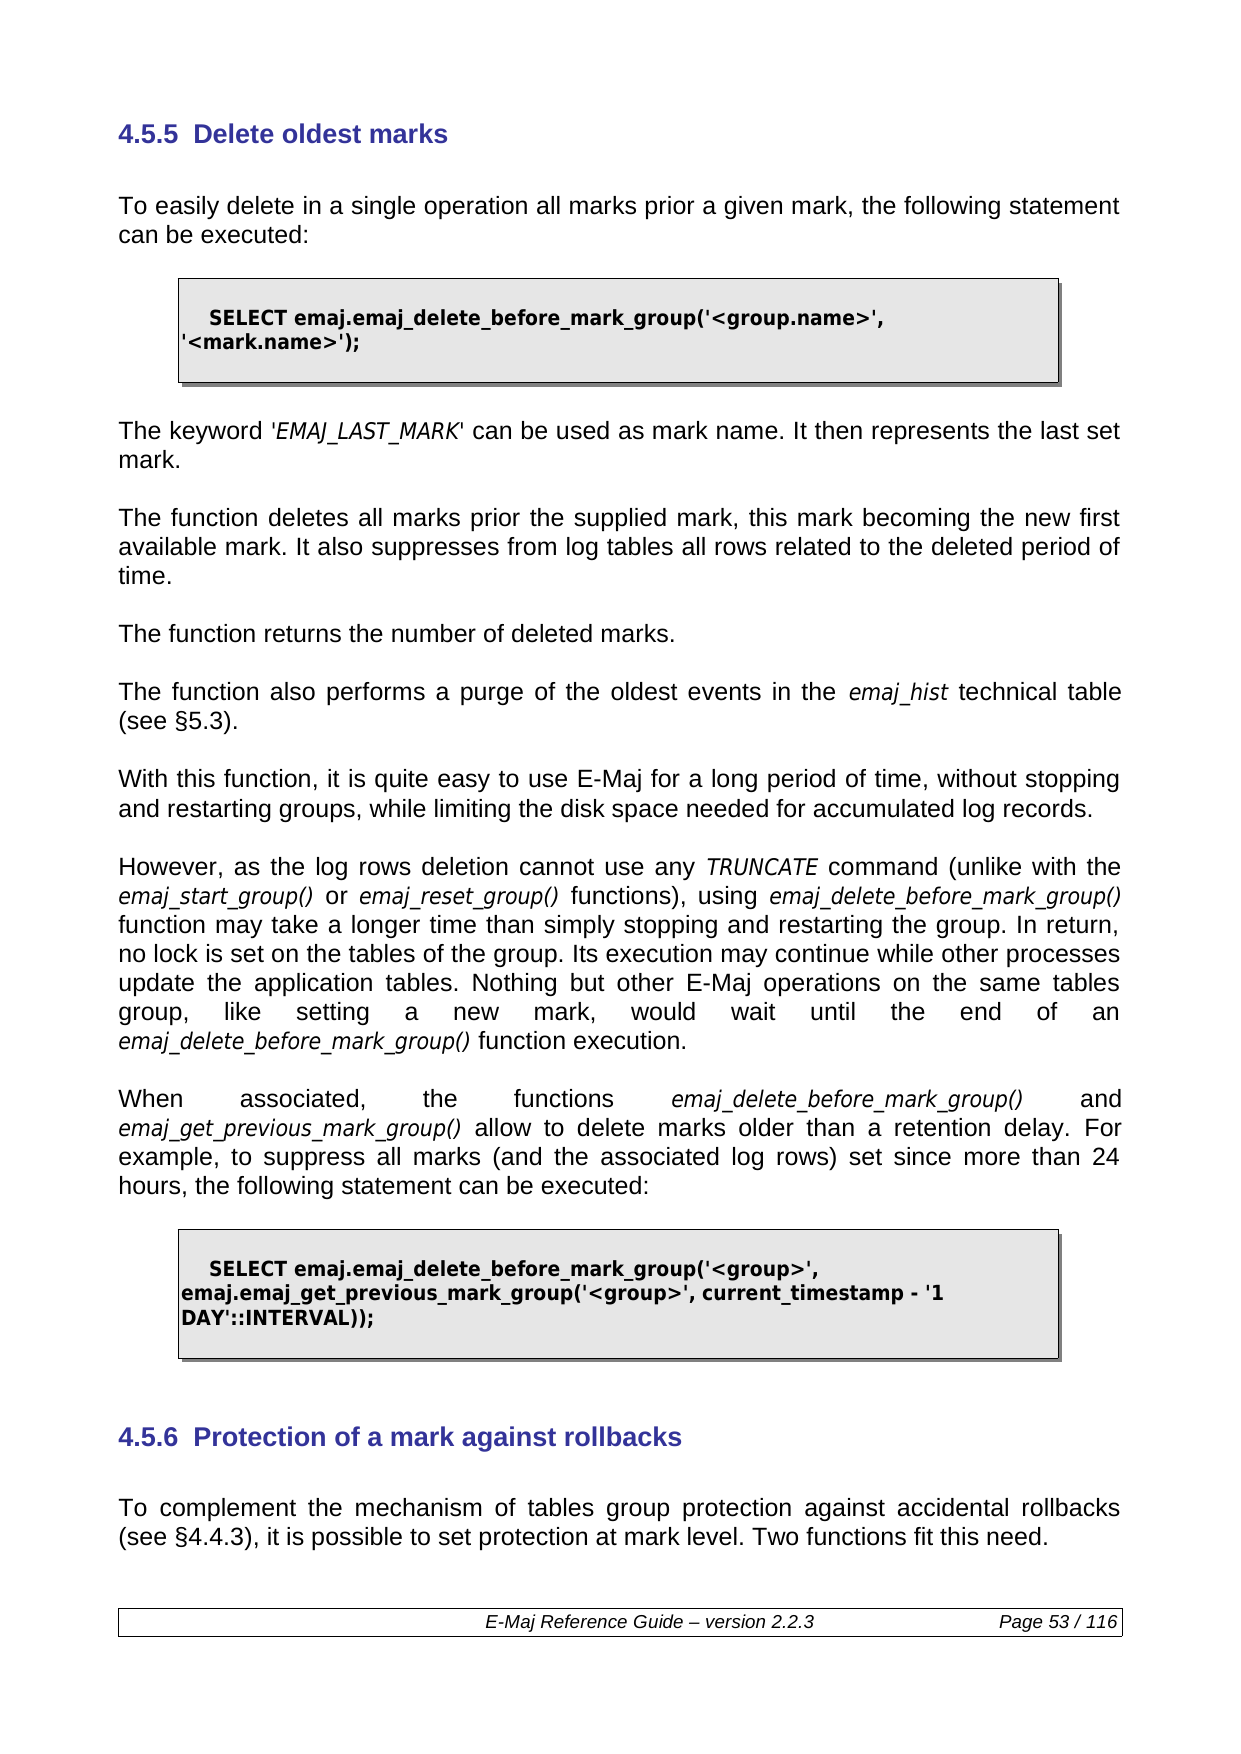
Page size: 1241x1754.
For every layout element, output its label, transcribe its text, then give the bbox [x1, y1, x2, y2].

text When associated, the functions emaj_delete_before_mark_group() and emaj_get_previous_mark_group() allow to delete marks older than a retention delay. For example, to suppress all marks (and the associated log rows) set since more than 24 hours, the following statement can be executed: [118, 1084, 1122, 1200]
subtitle Delete oldest marks [118, 118, 1122, 149]
text To complement the mechanism of tables group protection against accidental rollbacks (see §4.4.3), it is possible to set protection at mark level. Two functions fit this need. [118, 1493, 1122, 1551]
text With this function, it is quite easy to use E-Maj for a long period of time, without stopping and restarting groups, while limiting the disk space needed for accumulated log records. [118, 764, 1122, 822]
text The function returns the number of deleted marks. [118, 619, 1122, 648]
text However, as the log rows deletion cannot use any TRUNCATE command (unlike with the emaj_start_group() or emaj_reset_group() functions), using emaj_delete_before_mark_group() function may take a longer time than simply stopping and restarting the group. In return, no lock is set on the tables of the group. Its execution may continue while other processes update the application tables. Nothing but other E-Maj operations on the same tables group, like setting a new mark, would wait until the end of an emaj_delete_before_mark_group() function execution. [118, 852, 1122, 1055]
text The function also performs a purge of the oldest events in the emaj_hist technical table (see §5.3). [118, 677, 1122, 735]
text The keyword 'EMAJ_LAST_MARK' can be used as mark name. It then represents the last set mark. [118, 416, 1122, 474]
subtitle Protection of a mark against rollbacks [118, 1421, 1122, 1452]
text SELECT emaj.emaj_delete_before_mark_group('<group.name>', '<mark.name>'); [179, 302, 1058, 351]
text To easily delete in a single operation all marks prior a given mark, the following statement can be executed: [118, 191, 1122, 249]
text The function deletes all marks prior the supplied mark, this mark becoming the new first available mark. It also suppresses from log tables all rows related to the deleted period of time. [118, 503, 1122, 590]
text SELECT emaj.emaj_delete_before_mark_group('<group>', emaj.emaj_get_previous_mark_group('<group>', current_timestamp - '1 DAY'::INTERVAL)); [179, 1254, 1058, 1327]
